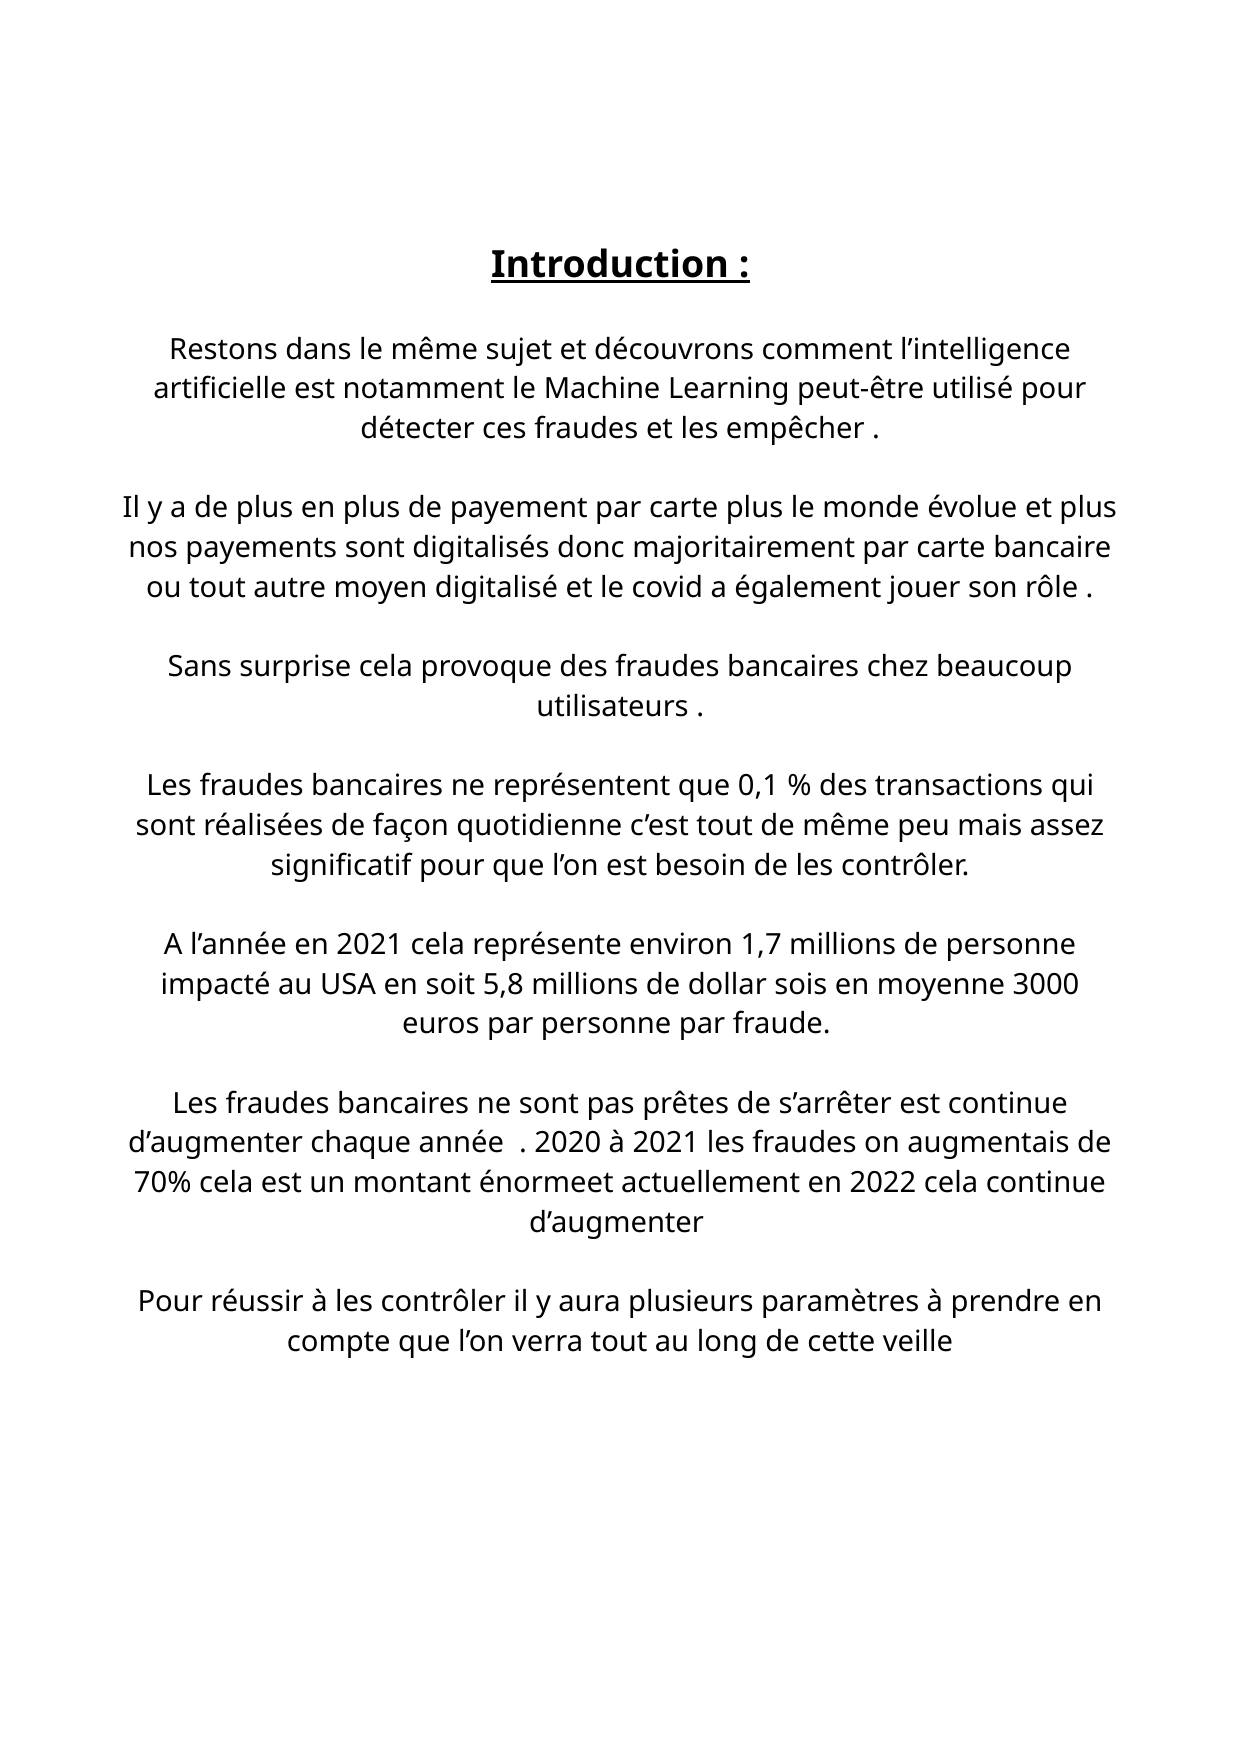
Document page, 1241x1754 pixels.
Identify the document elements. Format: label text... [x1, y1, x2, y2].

text Les fraudes bancaires ne sont pas prêtes de s’arrêter est continue d’augmenter chaque année . 2020 à 2021 les fraudes on augmentais de 70% cela est un montant énormeet actuellement en 2022 cela continue d’augmenter [118, 1082, 1122, 1241]
text Les fraudes bancaires ne représentent que 0,1 % des transactions qui sont réalisées de façon quotidienne c’est tout de même peu mais assez significatif pour que l’on est besoin de les contrôler. [118, 764, 1122, 883]
text Sans surprise cela provoque des fraudes bancaires chez beaucoup utilisateurs . [118, 645, 1122, 725]
text Pour réussir à les contrôler il y aura plusieurs paramètres à prendre en compte que l’on verra tout au long de cette veille [118, 1280, 1122, 1360]
text A l’année en 2021 cela représente environ 1,7 millions de personne impacté au USA en soit 5,8 millions de dollar sois en moyenne 3000 euros par personne par fraude. [118, 923, 1122, 1042]
text Introduction : [118, 237, 1122, 288]
text Il y a de plus en plus de payement par carte plus le monde évolue et plus nos payements sont digitalisés donc majoritairement par carte bancaire ou tout autre moyen digitalisé et le covid a également jouer son rôle . [118, 487, 1122, 606]
text Restons dans le même sujet et découvrons comment l’intelligence artificielle est notamment le Machine Learning peut-être utilisé pour détecter ces fraudes et les empêcher . [118, 328, 1122, 447]
